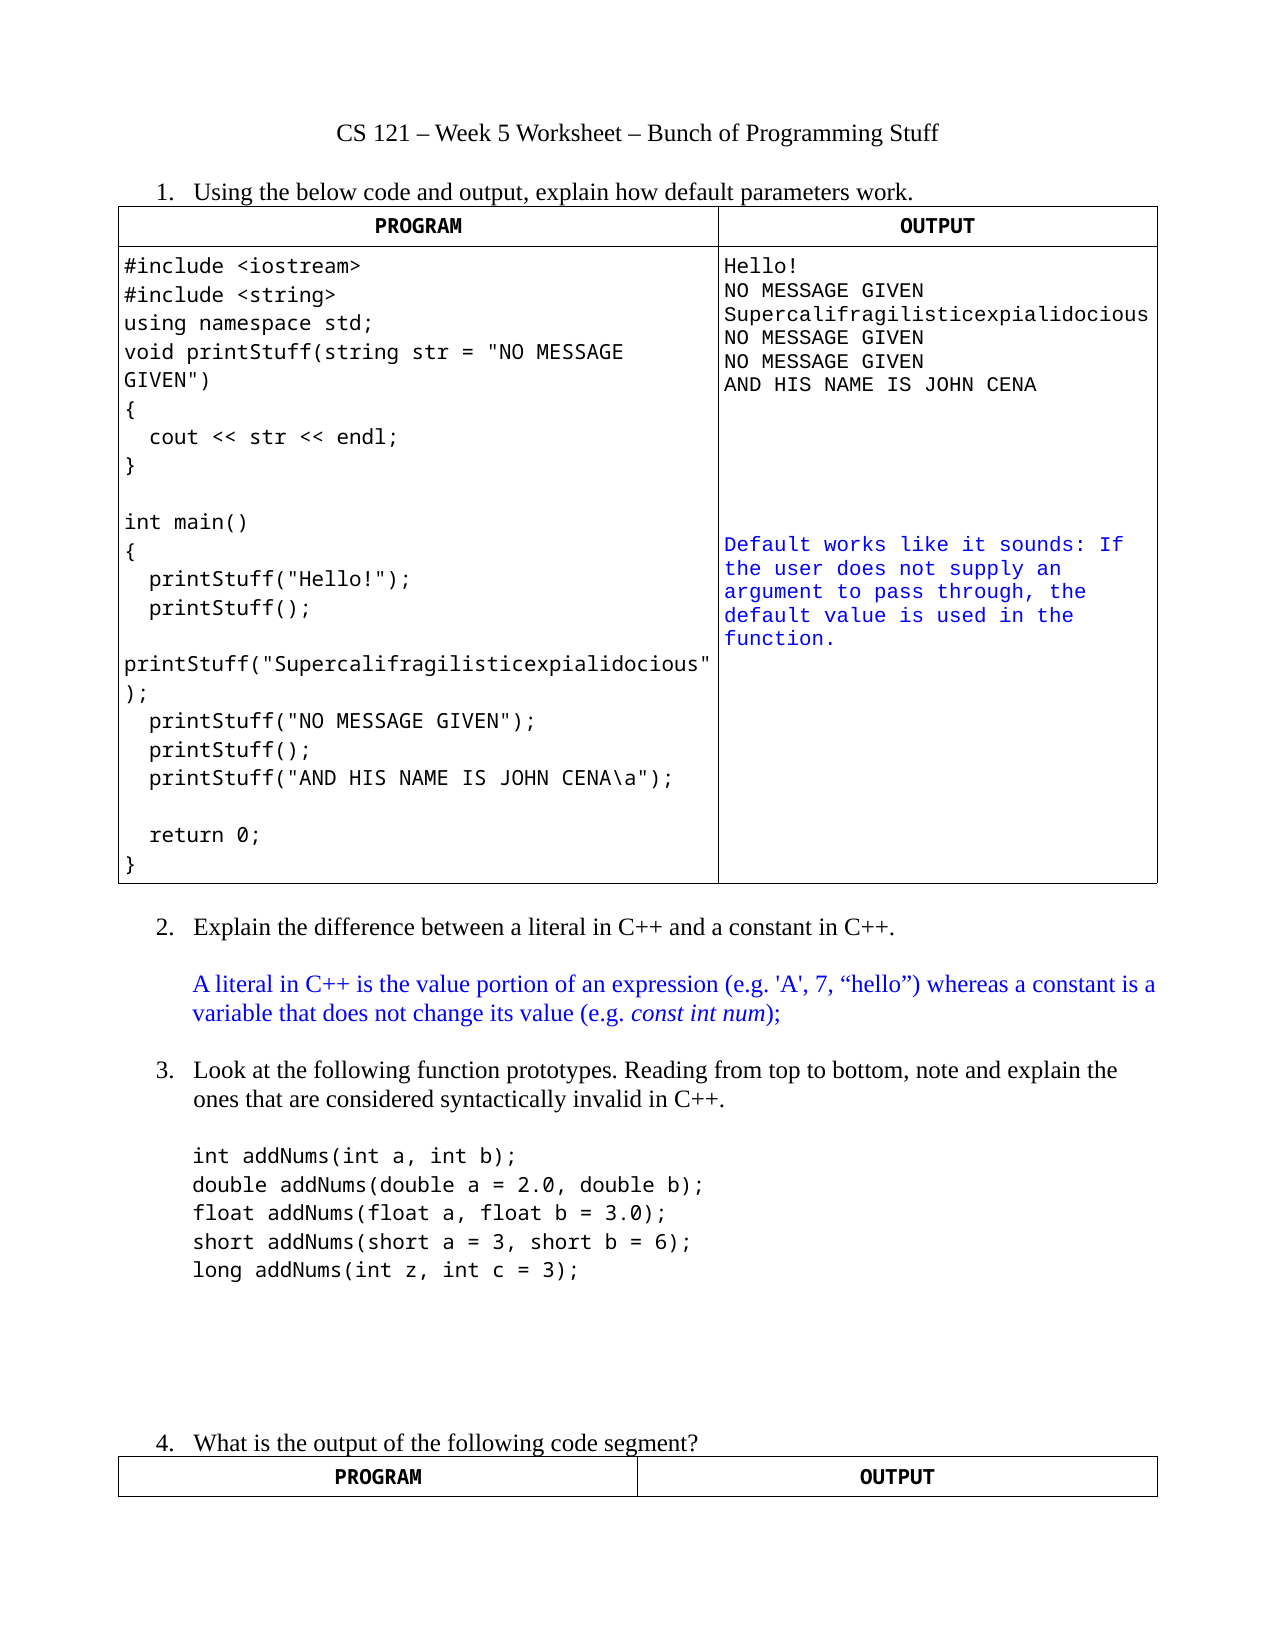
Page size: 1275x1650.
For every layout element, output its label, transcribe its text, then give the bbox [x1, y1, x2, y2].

table_header OUTPUT [719, 207, 1157, 246]
list Look at the following function prototypes. Reading from top to bottom, note and explain the ones that are considered syntactically invalid in C++. [156, 1055, 1157, 1113]
list Using the below code and output, explain how default parameters work. [156, 177, 1157, 206]
text double addNums(double a = 2.0, double b); [118, 1170, 1157, 1198]
text long addNums(int z, int c = 3); [118, 1255, 1157, 1284]
table_header PROGRAM [119, 207, 718, 246]
table_header OUTPUT [638, 1457, 1157, 1496]
list What is the output of the following code segment? [156, 1428, 1157, 1456]
list Explain the difference between a literal in C++ and a constant in C++. [156, 912, 1157, 940]
table_cell #include <iostream> #include <string> using namespace std; void printStuff(string str = "NO MESSAGE GIVEN") { cout << str << endl; } int main() { printStuff("Hello!"); printStuff(); printStuff("Supercalifragilisticexpialidocious"); printStuff("NO MESSAGE GIVEN"); printStuff(); printStuff("AND HIS NAME IS JOHN CENA\a"); return 0; } [119, 247, 718, 883]
table_cell Hello! NO MESSAGE GIVEN Supercalifragilisticexpialidocious NO MESSAGE GIVEN NO MESSAGE GIVEN AND HIS NAME IS JOHN CENA Default works like it sounds: If the user does not supply an argument to pass through, the default value is used in the function. [719, 247, 1157, 883]
text int addNums(int a, int b); [118, 1142, 1157, 1170]
text A literal in C++ is the value portion of an expression (e.g. 'A', 7, “hello”) whereas a constant is a variable that does not change its value (e.g. const int num); [118, 969, 1157, 1027]
text float addNums(float a, float b = 3.0); [118, 1198, 1157, 1227]
text short addNums(short a = 3, short b = 6); [118, 1227, 1157, 1255]
table_header PROGRAM [119, 1457, 637, 1496]
